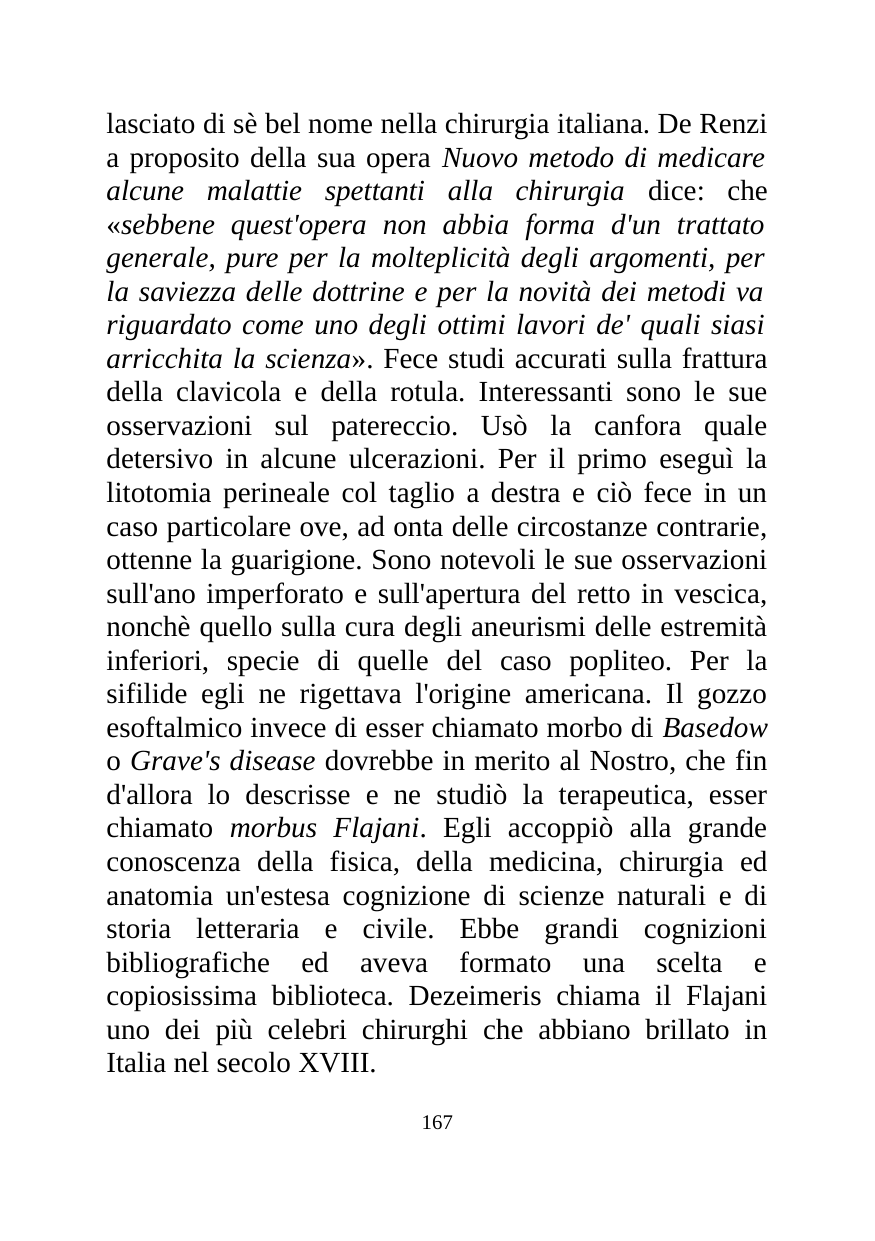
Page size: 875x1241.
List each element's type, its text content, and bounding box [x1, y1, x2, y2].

text lasciato di sè bel nome nella chirurgia italiana. De Renzi a proposito della sua opera Nuovo metodo di medicare alcune malattie spettanti alla chirurgia dice: che «sebbene quest'opera non abbia forma d'un trattato generale, pure per la molteplicità degli argomenti, per la saviezza delle dottrine e per la novità dei metodi va riguardato come uno degli ottimi lavori de' quali siasi arricchita la scienza». Fece studi accurati sulla frattura della clavicola e della rotula. Interessanti sono le sue osservazioni sul patereccio. Usò la canfora quale detersivo in alcune ulcerazioni. Per il primo eseguì la litotomia perineale col taglio a destra e ciò fece in un caso particolare ove, ad onta delle circostanze contrarie, ottenne la guarigione. Sono notevoli le sue osservazioni sull'ano imperforato e sull'apertura del retto in vescica, nonchè quello sulla cura degli aneurismi delle estremità inferiori, specie di quelle del caso popliteo. Per la sifilide egli ne rigettava l'origine americana. Il gozzo esoftalmico invece di esser chiamato morbo di Basedow o Grave's disease dovrebbe in merito al Nostro, che fin d'allora lo descrisse e ne studiò la terapeutica, esser chiamato morbus Flajani. Egli accoppiò alla grande conoscenza della fisica, della medicina, chirurgia ed anatomia un'estesa cognizione di scienze naturali e di storia letteraria e civile. Ebbe grandi cognizioni bibliografiche ed aveva formato una scelta e copiosissima biblioteca. Dezeimeris chiama il Flajani uno dei più celebri chirurghi che abbiano brillato in Italia nel secolo XVIII. [106, 106, 768, 1079]
